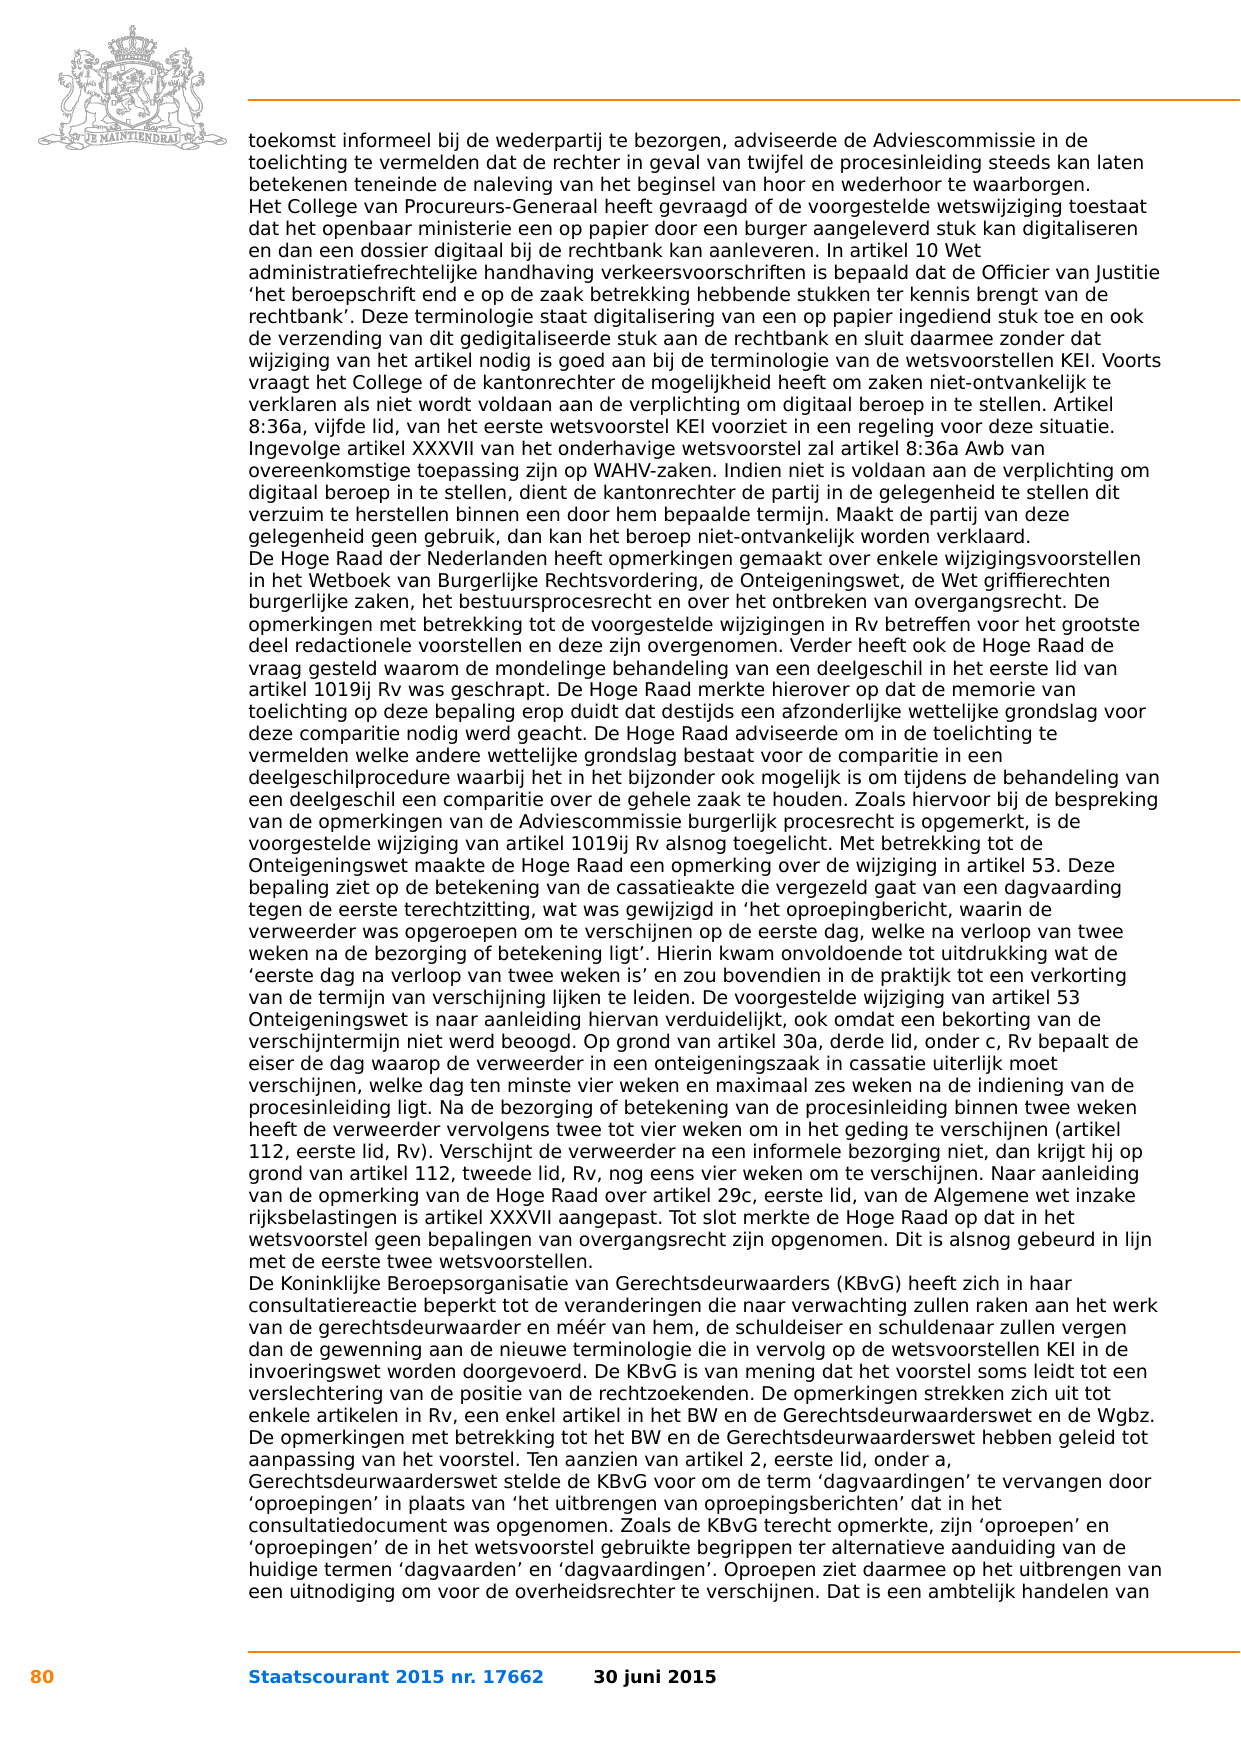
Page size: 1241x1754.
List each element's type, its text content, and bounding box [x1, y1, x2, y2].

text De Hoge Raad der Nederlanden heeft opmerkingen gemaakt over enkele wijzigingsvoorstellen in het Wetboek van Burgerlijke Rechtsvordering, de Onteigeningswet, de Wet griffierechten burgerlijke zaken, het bestuursprocesrecht en over het ontbreken van overgangsrecht. De opmerkingen met betrekking tot de voorgestelde wijzigingen in Rv betreffen voor het grootste deel redactionele voorstellen en deze zijn overgenomen. Verder heeft ook de Hoge Raad de vraag gesteld waarom de mondelinge behandeling van een deelgeschil in het eerste lid van artikel 1019ij Rv was geschrapt. De Hoge Raad merkte hierover op dat de memorie van toelichting op deze bepaling erop duidt dat destijds een afzonderlijke wettelijke grondslag voor deze comparitie nodig werd geacht. De Hoge Raad adviseerde om in de toelichting te vermelden welke andere wettelijke grondslag bestaat voor de comparitie in een deelgeschilprocedure waarbij het in het bijzonder ook mogelijk is om tijdens de behandeling van een deelgeschil een comparitie over de gehele zaak te houden. Zoals hiervoor bij de bespreking van de opmerkingen van de Adviescommissie burgerlijk procesrecht is opgemerkt, is de voorgestelde wijziging van artikel 1019ij Rv alsnog toegelicht. Met betrekking tot de Onteigeningswet maakte de Hoge Raad een opmerking over de wijziging in artikel 53. Deze bepaling ziet op de betekening van de cassatieakte die vergezeld gaat van een dagvaarding tegen de eerste terechtzitting, wat was gewijzigd in ‘het oproepingbericht, waarin de verweerder was opgeroepen om te verschijnen op de eerste dag, welke na verloop van twee weken na de bezorging of betekening ligt’. Hierin kwam onvoldoende tot uitdrukking wat de ‘eerste dag na verloop van twee weken is’ en zou bovendien in de praktijk tot een verkorting van de termijn van verschijning lijken te leiden. De voorgestelde wijziging van artikel 53 Onteigeningswet is naar aanleiding hiervan verduidelijkt, ook omdat een bekorting van de verschijntermijn niet werd beoogd. Op grond van artikel 30a, derde lid, onder c, Rv bepaalt de eiser de dag waarop de verweerder in een onteigeningszaak in cassatie uiterlijk moet verschijnen, welke dag ten minste vier weken en maximaal zes weken na de indiening van de procesinleiding ligt. Na de bezorging of betekening van de procesinleiding binnen twee weken heeft de verweerder vervolgens twee tot vier weken om in het geding te verschijnen (artikel 112, eerste lid, Rv). Verschijnt de verweerder na een informele bezorging niet, dan krijgt hij op grond van artikel 112, tweede lid, Rv, nog eens vier weken om te verschijnen. Naar aanleiding van de opmerking van de Hoge Raad over artikel 29c, eerste lid, van de Algemene wet inzake rijksbelastingen is artikel XXXVII aangepast. Tot slot merkte de Hoge Raad op dat in het wetsvoorstel geen bepalingen van overgangsrecht zijn opgenomen. Dit is alsnog gebeurd in lijn met de eerste twee wetsvoorstellen. [248, 547, 1163, 1273]
text Het College van Procureurs-Generaal heeft gevraagd of de voorgestelde wetswijziging toestaat dat het openbaar ministerie een op papier door een burger aangeleverd stuk kan digitaliseren en dan een dossier digitaal bij de rechtbank kan aanleveren. In artikel 10 Wet administratiefrechtelijke handhaving verkeersvoorschriften is bepaald dat de Officier van Justitie ‘het beroepschrift end e op de zaak betrekking hebbende stukken ter kennis brengt van de rechtbank’. Deze terminologie staat digitalisering van een op papier ingediend stuk toe en ook de verzending van dit gedigitaliseerde stuk aan de rechtbank en sluit daarmee zonder dat wijziging van het artikel nodig is goed aan bij de terminologie van de wetsvoorstellen KEI. Voorts vraagt het College of de kantonrechter de mogelijkheid heeft om zaken niet-ontvankelijk te verklaren als niet wordt voldaan aan de verplichting om digitaal beroep in te stellen. Artikel 8:36a, vijfde lid, van het eerste wetsvoorstel KEI voorziet in een regeling voor deze situatie. Ingevolge artikel XXXVII van het onderhavige wetsvoorstel zal artikel 8:36a Awb van overeenkomstige toepassing zijn op WAHV-zaken. Indien niet is voldaan aan de verplichting om digitaal beroep in te stellen, dient de kantonrechter de partij in de gelegenheid te stellen dit verzuim te herstellen binnen een door hem bepaalde termijn. Maakt de partij van deze gelegenheid geen gebruik, dan kan het beroep niet-ontvankelijk worden verklaard. [248, 196, 1163, 547]
picture [38, 25, 227, 150]
text De Koninklijke Beroepsorganisatie van Gerechtsdeurwaarders (KBvG) heeft zich in haar consultatiereactie beperkt tot de veranderingen die naar verwachting zullen raken aan het werk van de gerechtsdeurwaarder en méér van hem, de schuldeiser en schuldenaar zullen vergen dan de gewenning aan de nieuwe terminologie die in vervolg op de wetsvoorstellen KEI in de invoeringswet worden doorgevoerd. De KBvG is van mening dat het voorstel soms leidt tot een verslechtering van de positie van de rechtzoekenden. De opmerkingen strekken zich uit tot enkele artikelen in Rv, een enkel artikel in het BW en de Gerechtsdeurwaarderswet en de Wgbz. De opmerkingen met betrekking tot het BW en de Gerechtsdeurwaarderswet hebben geleid tot aanpassing van het voorstel. Ten aanzien van artikel 2, eerste lid, onder a, Gerechtsdeurwaarderswet stelde de KBvG voor om de term ‘dagvaardingen’ te vervangen door ‘oproepingen’ in plaats van ‘het uitbrengen van oproepingsberichten’ dat in het consultatiedocument was opgenomen. Zoals de KBvG terecht opmerkte, zijn ‘oproepen’ en ‘oproepingen’ de in het wetsvoorstel gebruikte begrippen ter alternatieve aanduiding van de huidige termen ‘dagvaarden’ en ‘dagvaardingen’. Oproepen ziet daarmee op het uitbrengen van een uitnodiging om voor de overheidsrechter te verschijnen. Dat is een ambtelijk handelen van [248, 1273, 1163, 1602]
text toekomst informeel bij de wederpartij te bezorgen, adviseerde de Adviescommissie in de toelichting te vermelden dat de rechter in geval van twijfel de procesinleiding steeds kan laten betekenen teneinde de naleving van het beginsel van hoor en wederhoor te waarborgen. [248, 130, 1163, 196]
